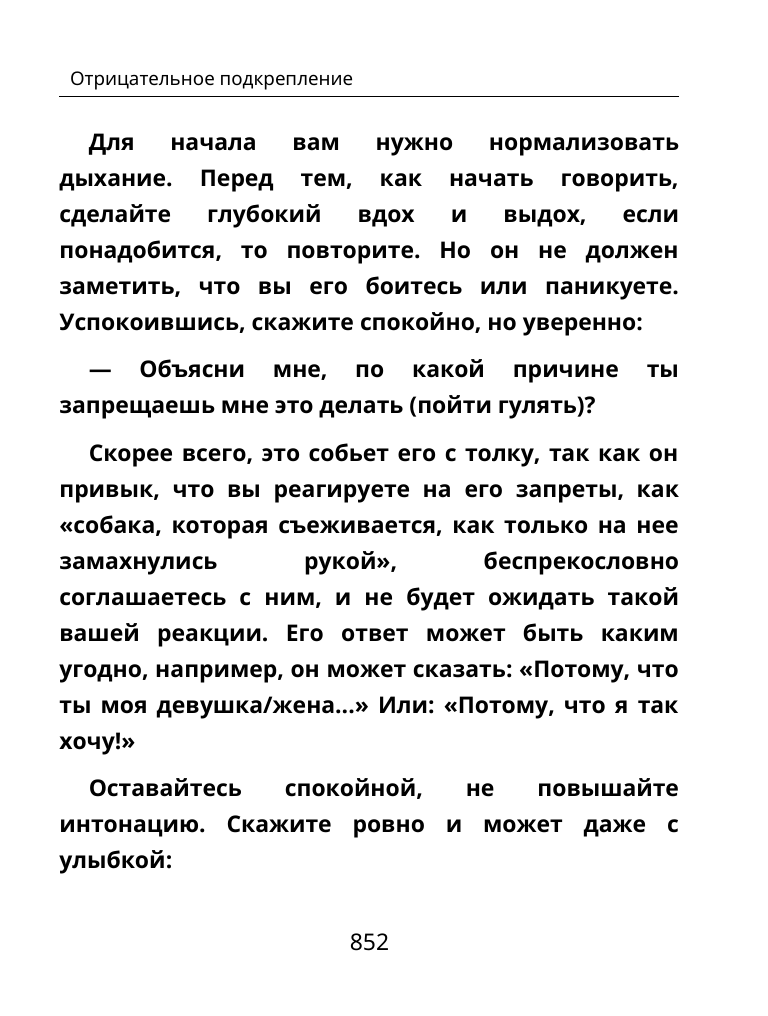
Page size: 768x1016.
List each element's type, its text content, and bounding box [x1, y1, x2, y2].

text — Объясни мне, по какой причине ты запрещаешь мне это делать (пойти гулять)? [59, 353, 679, 421]
text Скорее всего, это собьет его с толку, так как он привык, что вы реагируете на его запреты, как «собака, которая съеживается, как только на нее замахнулись рукой», беспрекословно соглашаетесь с ним, и не будет ожидать такой вашей реакции. Его ответ может быть каким угодно, например, он может сказать: «Потому, что ты моя девушка/жена...» Или: «Потому, что я так хочу!» [59, 437, 679, 756]
text Для начала вам нужно нормализовать дыхание. Перед тем, как начать говорить, сделайте глубокий вдох и выдох, если понадобится, то повторите. Но он не должен заметить, что вы его боитесь или паникуете. Успокоившись, скажите спокойно, но уверенно: [59, 126, 679, 337]
text Оставайтесь спокойной, не повышайте интонацию. Скажите ровно и может даже с улыбкой: [59, 772, 679, 875]
